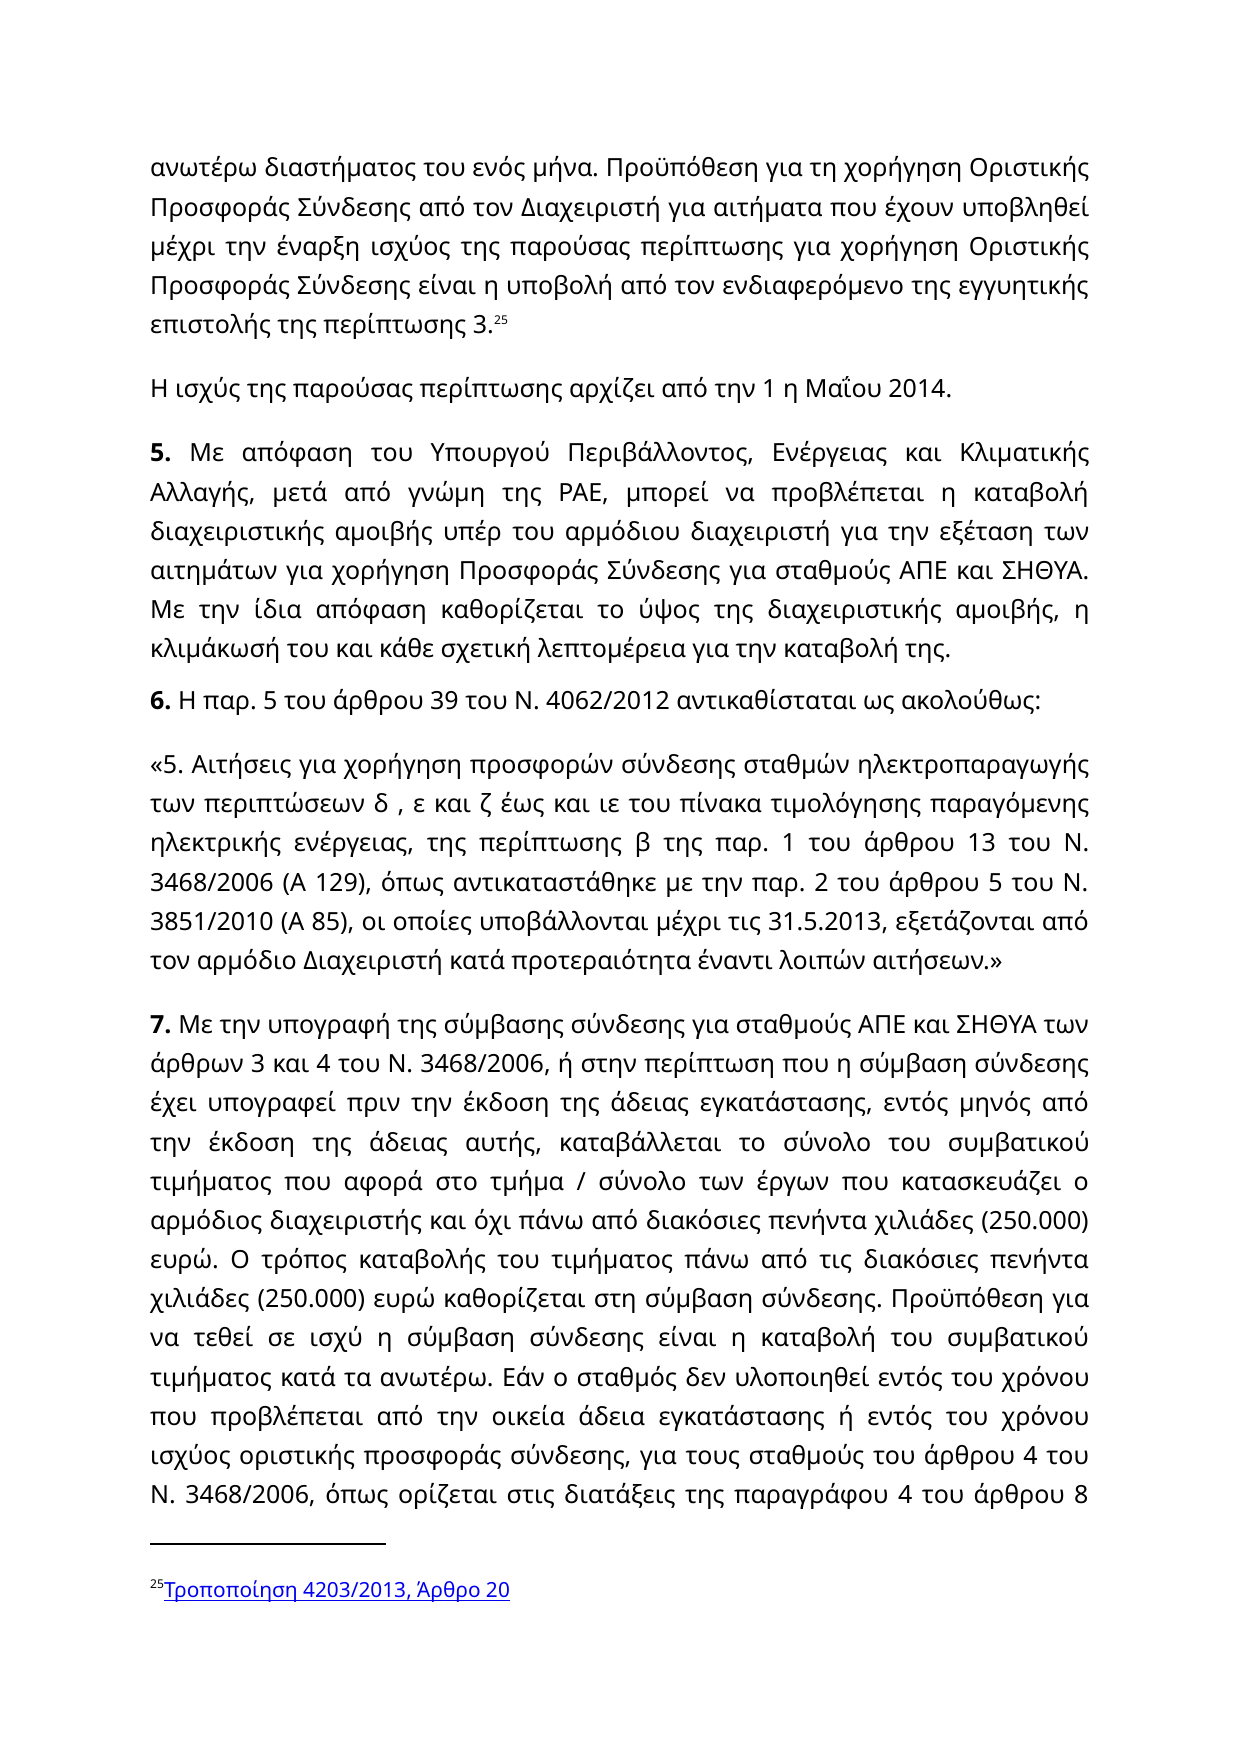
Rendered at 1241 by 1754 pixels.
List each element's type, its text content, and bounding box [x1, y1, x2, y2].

text «5. Αιτήσεις για χορήγηση προσφορών σύνδεσης σταθμών ηλεκτροπαραγωγής των περιπτώσεων δ , ε και ζ έως και ιε του πίνακα τιμολόγησης παραγόμενης ηλεκτρικής ενέργειας, της περίπτωσης β της παρ. 1 του άρθρου 13 του Ν. 3468/2006 (Α 129), όπως αντικαταστάθηκε με την παρ. 2 του άρθρου 5 του Ν. 3851/2010 (Α 85), οι οποίες υποβάλλονται μέχρι τις 31.5.2013, εξετάζονται από τον αρμόδιο Διαχειριστή κατά προτεραιότητα έναντι λοιπών αιτήσεων.» [150, 747, 1090, 977]
text Τροποποίηση 4203/2013, Άρθρο 20 [150, 1576, 1090, 1604]
text ανωτέρω διαστήματος του ενός μήνα. Προϋπόθεση για τη χορήγηση Οριστικής Προσφοράς Σύνδεσης από τον Διαχειριστή για αιτήματα που έχουν υποβληθεί μέχρι την έναρξη ισχύος της παρούσας περίπτωσης για χορήγηση Οριστικής Προσφοράς Σύνδεσης είναι η υποβολή από τον ενδιαφερόμενο της εγγυητικής επιστολής της περίπτωσης 3. [150, 150, 1090, 341]
text 6. Η παρ. 5 του άρθρου 39 του Ν. 4062/2012 αντικαθίσταται ως ακολούθως: [150, 682, 1090, 717]
text 7. Με την υπογραφή της σύμβασης σύνδεσης για σταθμούς ΑΠΕ και ΣΗΘΥΑ των άρθρων 3 και 4 του Ν. 3468/2006, ή στην περίπτωση που η σύμβαση σύνδεσης έχει υπογραφεί πριν την έκδοση της άδειας εγκατάστασης, εντός μηνός από την έκδοση της άδειας αυτής, καταβάλλεται το σύνολο του συμβατικού τιμήματος που αφορά στο τμήμα / σύνολο των έργων που κατασκευάζει ο αρμόδιος διαχειριστής και όχι πάνω από διακόσιες πενήντα χιλιάδες (250.000) ευρώ. Ο τρόπος καταβολής του τιμήματος πάνω από τις διακόσιες πενήντα χιλιάδες (250.000) ευρώ καθορίζεται στη σύμβαση σύνδεσης. Προϋπόθεση για να τεθεί σε ισχύ η σύμβαση σύνδεσης είναι η καταβολή του συμβατικού τιμήματος κατά τα ανωτέρω. Εάν ο σταθμός δεν υλοποιηθεί εντός του χρόνου που προβλέπεται από την οικεία άδεια εγκατάστασης ή εντός του χρόνου ισχύος οριστικής προσφοράς σύνδεσης, για τους σταθμούς του άρθρου 4 του Ν. 3468/2006, όπως ορίζεται στις διατάξεις της παραγράφου 4 του άρθρου 8 [150, 1007, 1090, 1511]
text Η ισχύς της παρούσας περίπτωσης αρχίζει από την 1 η Μαΐου 2014. [150, 371, 1090, 405]
text 5. Με απόφαση του Υπουργού Περιβάλλοντος, Ενέργειας και Κλιματικής Αλλαγής, μετά από γνώμη της ΡΑΕ, μπορεί να προβλέπεται η καταβολή διαχειριστικής αμοιβής υπέρ του αρμόδιου διαχειριστή για την εξέταση των αιτημάτων για χορήγηση Προσφοράς Σύνδεσης για σταθμούς ΑΠΕ και ΣΗΘΥΑ. Με την ίδια απόφαση καθορί­ζεται το ύψος της διαχειριστικής αμοιβής, η κλιμάκωσή του και κάθε σχετική λεπτομέρεια για την καταβολή της. [150, 435, 1090, 665]
